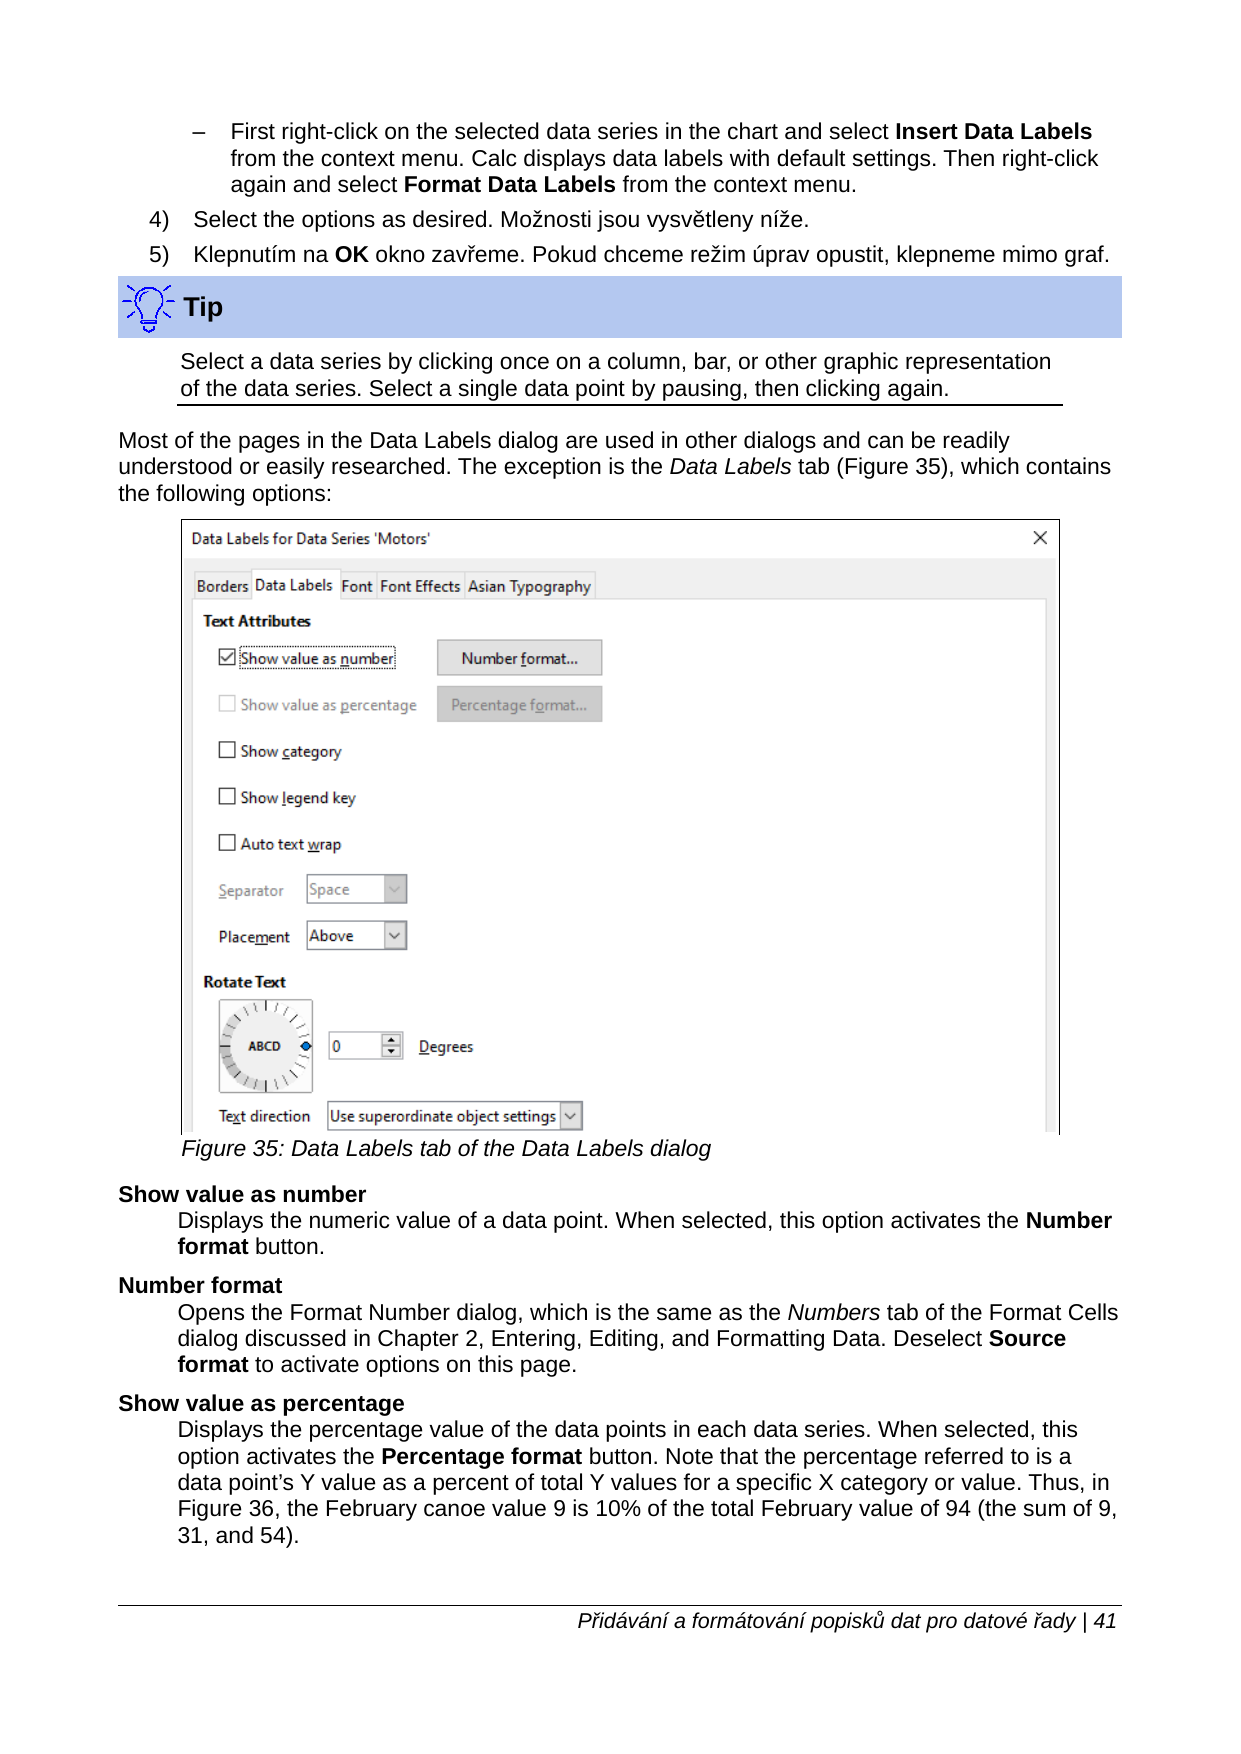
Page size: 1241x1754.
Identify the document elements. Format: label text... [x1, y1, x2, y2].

text Show value as percentage [118, 1390, 1122, 1416]
text Figure 35: Data Labels tab of the Data Labels dialog [181, 1132, 1059, 1161]
text Opens the Format Number dialog, which is the same as the Numbers tab of the Format Cells dialog discussed in Chapter 2, Entering, Editing, and Formatting Data. Deselect Source format to activate options on this page. [177, 1298, 1122, 1377]
text Displays the percentage value of the data points in each data series. When selected, this option activates the Percentage format button. Note that the percentage referred to is a data point’s Y value as a percent of total Y values for a specific X category or value. Thus, in Figure 36, the February canoe value 9 is 10% of the total February value of 94 (the sum of 9, 31, and 54). [177, 1416, 1122, 1548]
text Show value as number [118, 1181, 1122, 1207]
text Most of the pages in the Data Labels dialog are used in other dialogs and can be readily understood or easily researched. The exception is the Data Labels tab (Figure 35), which contains the following options: [118, 427, 1122, 506]
picture [184, 521, 1056, 1132]
text Displays the numeric value of a data point. When selected, this option activates the Number format button. [177, 1207, 1122, 1259]
subtitle Tip [118, 276, 1122, 338]
picture [119, 277, 179, 337]
list Klepnutím na OK okno zavřeme. Pokud chceme režim úprav opustit, klepneme mimo graf. [169, 241, 1122, 268]
list Select the options as desired. Možnosti jsou vysvětleny níže. [169, 206, 1122, 232]
list First right-click on the selected data series in the chart and select Insert Data Labels from the context menu. Calc displays data labels with default settings. Then right-click again and select Format Data Labels from the context menu. [192, 118, 1122, 197]
text Select a data series by clicking once on a column, bar, or other graphic representation of the data series. Select a single data point by pausing, then clicking again. [177, 345, 1063, 404]
text Number format [118, 1272, 1122, 1298]
